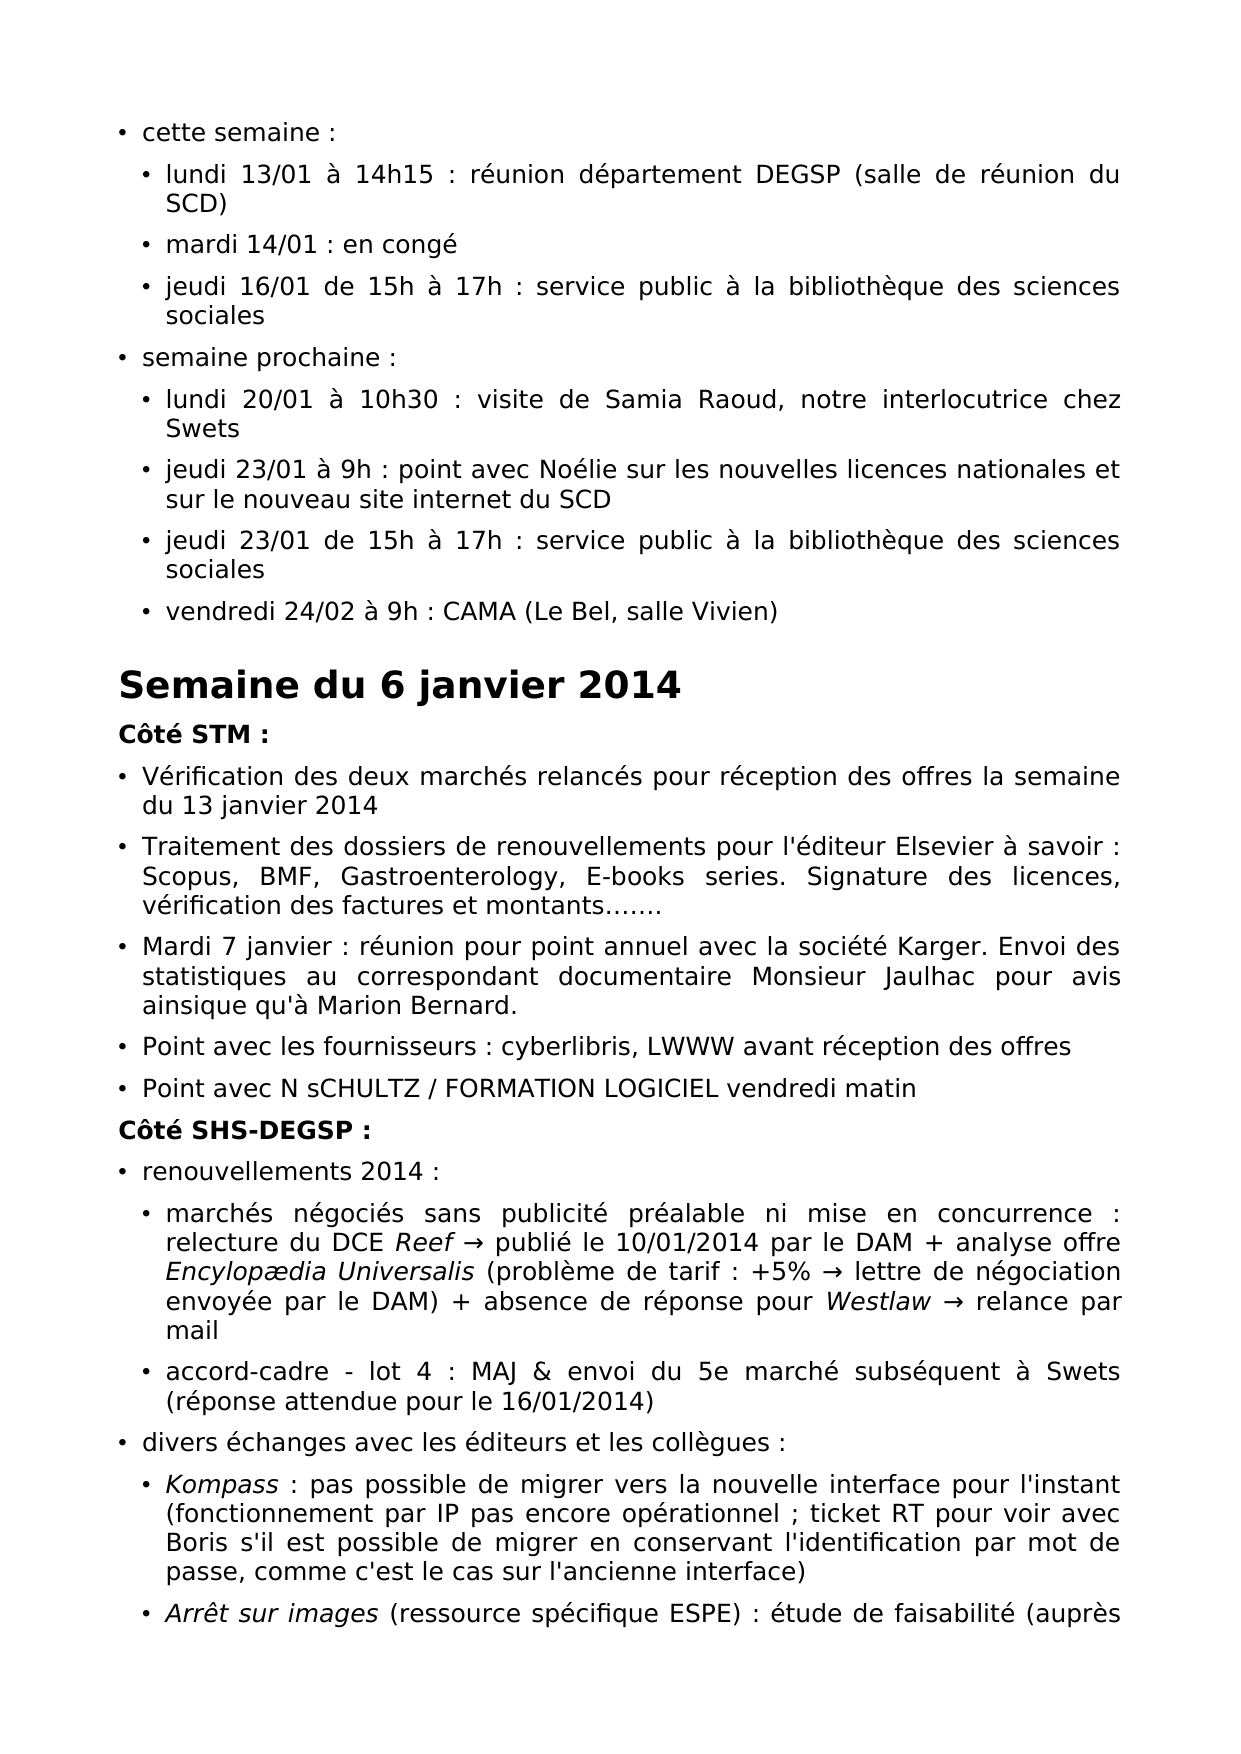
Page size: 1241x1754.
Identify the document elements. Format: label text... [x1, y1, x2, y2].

list renouvellements 2014 : [118, 1158, 1122, 1187]
list jeudi 16/01 de 15h à 17h : service public à la bibliothèque des sciences sociales [142, 272, 1122, 331]
list Arrêt sur images (ressource spécifique ESPE) : étude de faisabilité (auprès [142, 1599, 1122, 1628]
list lundi 20/01 à 10h30 : visite de Samia Raoud, notre interlocutrice chez Swets [142, 385, 1122, 443]
text Côté STM : [118, 720, 1122, 749]
list Vérification des deux marchés relancés pour réception des offres la semaine du 13 janvier 2014 [118, 762, 1122, 820]
list Traitement des dossiers de renouvellements pour l'éditeur Elsevier à savoir : Scopus, BMF, Gastroenterology, E-books series. Signature des licences, vérification des factures et montants……. [118, 833, 1122, 920]
list vendredi 24/02 à 9h : CAMA (Le Bel, salle Vivien) [142, 597, 1122, 626]
subtitle Semaine du 6 janvier 2014 [118, 664, 1122, 708]
list jeudi 23/01 à 9h : point avec Noélie sur les nouvelles licences nationales et sur le nouveau site internet du SCD [142, 456, 1122, 514]
text Côté SHS-DEGSP : [118, 1116, 1122, 1145]
list marchés négociés sans publicité préalable ni mise en concurrence : relecture du DCE Reef → publié le 10/01/2014 par le DAM + analyse offre Encylopædia Universalis (problème de tarif : +5% → lettre de négociation envoyée par le DAM) + absence de réponse pour Westlaw → relance par mail [142, 1199, 1122, 1345]
list mardi 14/01 : en congé [142, 231, 1122, 260]
list Point avec les fournisseurs : cyberlibris, LWWW avant réception des offres [118, 1033, 1122, 1062]
list lundi 13/01 à 14h15 : réunion département DEGSP (salle de réunion du SCD) [142, 160, 1122, 218]
list Kompass : pas possible de migrer vers la nouvelle interface pour l'instant (fonctionnement par IP pas encore opérationnel ; ticket RT pour voir avec Boris s'il est possible de migrer en conservant l'identification par mot de passe, comme c'est le cas sur l'ancienne interface) [142, 1470, 1122, 1587]
list accord-cadre - lot 4 : MAJ & envoi du 5e marché subséquent à Swets (réponse attendue pour le 16/01/2014) [142, 1358, 1122, 1416]
list semaine prochaine : [118, 343, 1122, 372]
list jeudi 23/01 de 15h à 17h : service public à la bibliothèque des sciences sociales [142, 526, 1122, 585]
list Mardi 7 janvier : réunion pour point annuel avec la société Karger. Envoi des statistiques au correspondant documentaire Monsieur Jaulhac pour avis ainsique qu'à Marion Bernard. [118, 933, 1122, 1020]
list cette semaine : [118, 118, 1122, 147]
list divers échanges avec les éditeurs et les collègues : [118, 1428, 1122, 1458]
list Point avec N sCHULTZ / FORMATION LOGICIEL vendredi matin [118, 1074, 1122, 1103]
